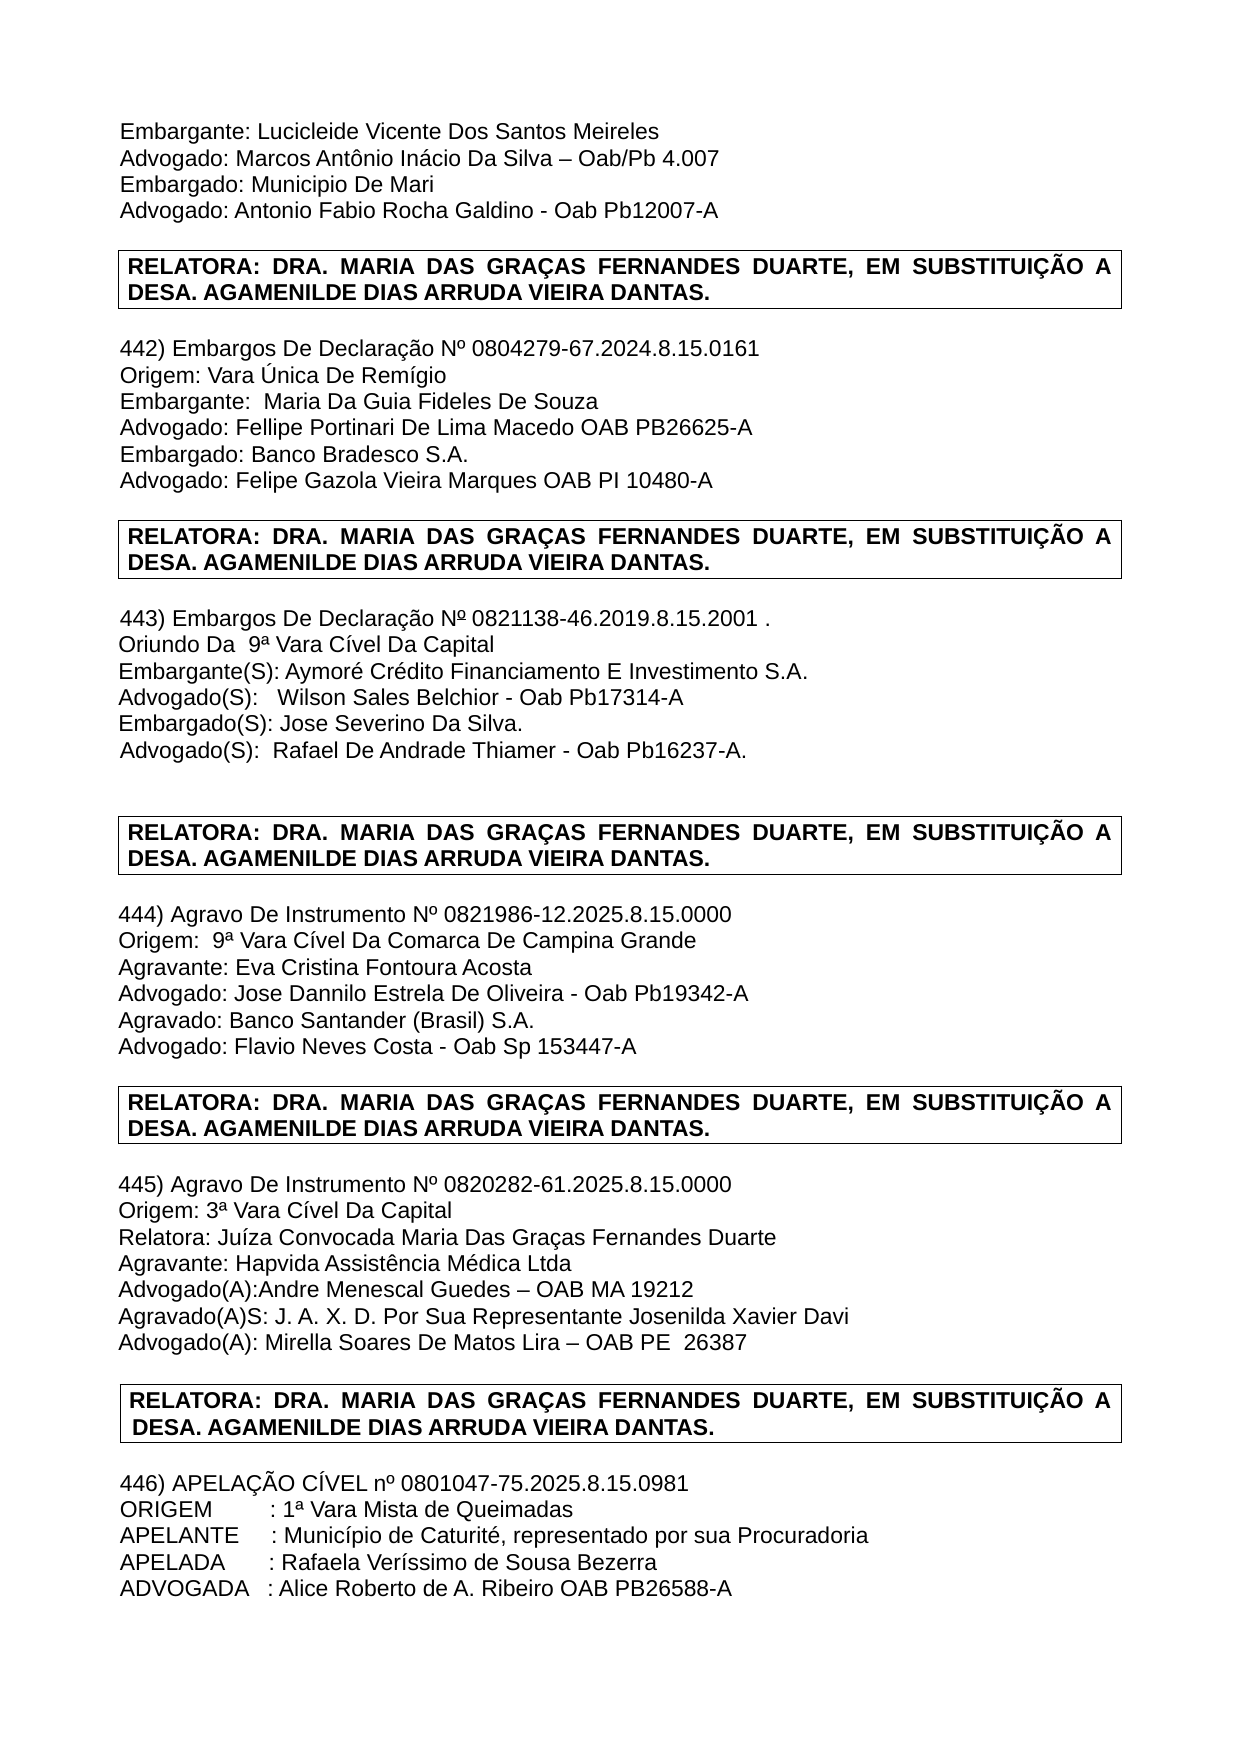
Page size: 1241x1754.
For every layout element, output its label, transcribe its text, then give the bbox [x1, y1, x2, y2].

text ORIGEM : 1ª Vara Mista de Queimadas [119, 1496, 1122, 1522]
text RELATORA: DRA. MARIA DAS GRAÇAS FERNANDES DUARTE, EM SUBSTITUIÇÃO A DESA. AGAMENILDE DIAS ARRUDA VIEIRA DANTAS. [119, 251, 1121, 308]
text RELATORA: DRA. MARIA DAS GRAÇAS FERNANDES DUARTE, EM SUBSTITUIÇÃO A DESA. AGAMENILDE DIAS ARRUDA VIEIRA DANTAS. [121, 1385, 1121, 1442]
text Advogado: Fellipe Portinari De Lima Macedo OAB PB26625-A [119, 414, 1122, 441]
text Advogado: Felipe Gazola Vieira Marques OAB PI 10480-A [119, 467, 1122, 493]
text Advogado(S): Rafael De Andrade Thiamer - Oab Pb16237-A. [119, 737, 1122, 763]
text 445) Agravo De Instrumento Nº 0820282-61.2025.8.15.0000 [118, 1171, 1122, 1197]
text Embargado: Municipio De Mari [119, 171, 1122, 197]
text Embargado(S): Jose Severino Da Silva. [118, 710, 1122, 737]
text Origem: Vara Única De Remígio [119, 362, 1122, 388]
text APELANTE : Município de Caturité, representado por sua Procuradoria [119, 1522, 1122, 1548]
text Advogado: Jose Dannilo Estrela De Oliveira - Oab Pb19342-A [118, 980, 1122, 1007]
text Advogado(A): Mirella Soares De Matos Lira – OAB PE 26387 [118, 1329, 1122, 1355]
text Advogado(S): Wilson Sales Belchior - Oab Pb17314-A [118, 684, 1122, 710]
text ADVOGADA : Alice Roberto de A. Ribeiro OAB PB26588-A [119, 1575, 1122, 1601]
text Advogado: Flavio Neves Costa - Oab Sp 153447-A [118, 1033, 1122, 1059]
text Advogado: Marcos Antônio Inácio Da Silva – Oab/Pb 4.007 [119, 144, 1122, 171]
text Relatora: Juíza Convocada Maria Das Graças Fernandes Duarte [118, 1224, 1122, 1250]
text Embargado: Banco Bradesco S.A. [119, 441, 1122, 467]
text 443) Embargos De Declaração Nº 0821138-46.2019.8.15.2001 . [119, 605, 1122, 631]
text APELADA : Rafaela Veríssimo de Sousa Bezerra [119, 1548, 1122, 1575]
text 442) Embargos De Declaração Nº 0804279-67.2024.8.15.0161 [119, 335, 1122, 362]
text Embargante(S): Aymoré Crédito Financiamento E Investimento S.A. [118, 658, 1122, 684]
text 446) APELAÇÃO CÍVEL nº 0801047-75.2025.8.15.0981 [119, 1469, 1122, 1496]
text RELATORA: DRA. MARIA DAS GRAÇAS FERNANDES DUARTE, EM SUBSTITUIÇÃO A DESA. AGAMENILDE DIAS ARRUDA VIEIRA DANTAS. [119, 521, 1121, 578]
text Agravante: Hapvida Assistência Médica Ltda [118, 1250, 1122, 1276]
text Advogado: Antonio Fabio Rocha Galdino - Oab Pb12007-A [119, 197, 1122, 223]
text Embargante: Maria Da Guia Fideles De Souza [119, 388, 1122, 414]
text Advogado(A):Andre Menescal Guedes – OAB MA 19212 [118, 1276, 1122, 1303]
text RELATORA: DRA. MARIA DAS GRAÇAS FERNANDES DUARTE, EM SUBSTITUIÇÃO A DESA. AGAMENILDE DIAS ARRUDA VIEIRA DANTAS. [119, 817, 1121, 874]
text Agravado: Banco Santander (Brasil) S.A. [118, 1007, 1122, 1033]
text Agravante: Eva Cristina Fontoura Acosta [118, 954, 1122, 980]
text 444) Agravo De Instrumento Nº 0821986-12.2025.8.15.0000 [118, 901, 1122, 927]
text Origem: 9ª Vara Cível Da Comarca De Campina Grande [118, 927, 1122, 954]
text Embargante: Lucicleide Vicente Dos Santos Meireles [119, 118, 1122, 144]
text Oriundo Da 9ª Vara Cível Da Capital [118, 631, 1122, 658]
text RELATORA: DRA. MARIA DAS GRAÇAS FERNANDES DUARTE, EM SUBSTITUIÇÃO A DESA. AGAMENILDE DIAS ARRUDA VIEIRA DANTAS. [119, 1087, 1121, 1143]
text Agravado(A)S: J. A. X. D. Por Sua Representante Josenilda Xavier Davi [118, 1303, 1122, 1329]
text Origem: 3ª Vara Cível Da Capital [118, 1197, 1122, 1224]
